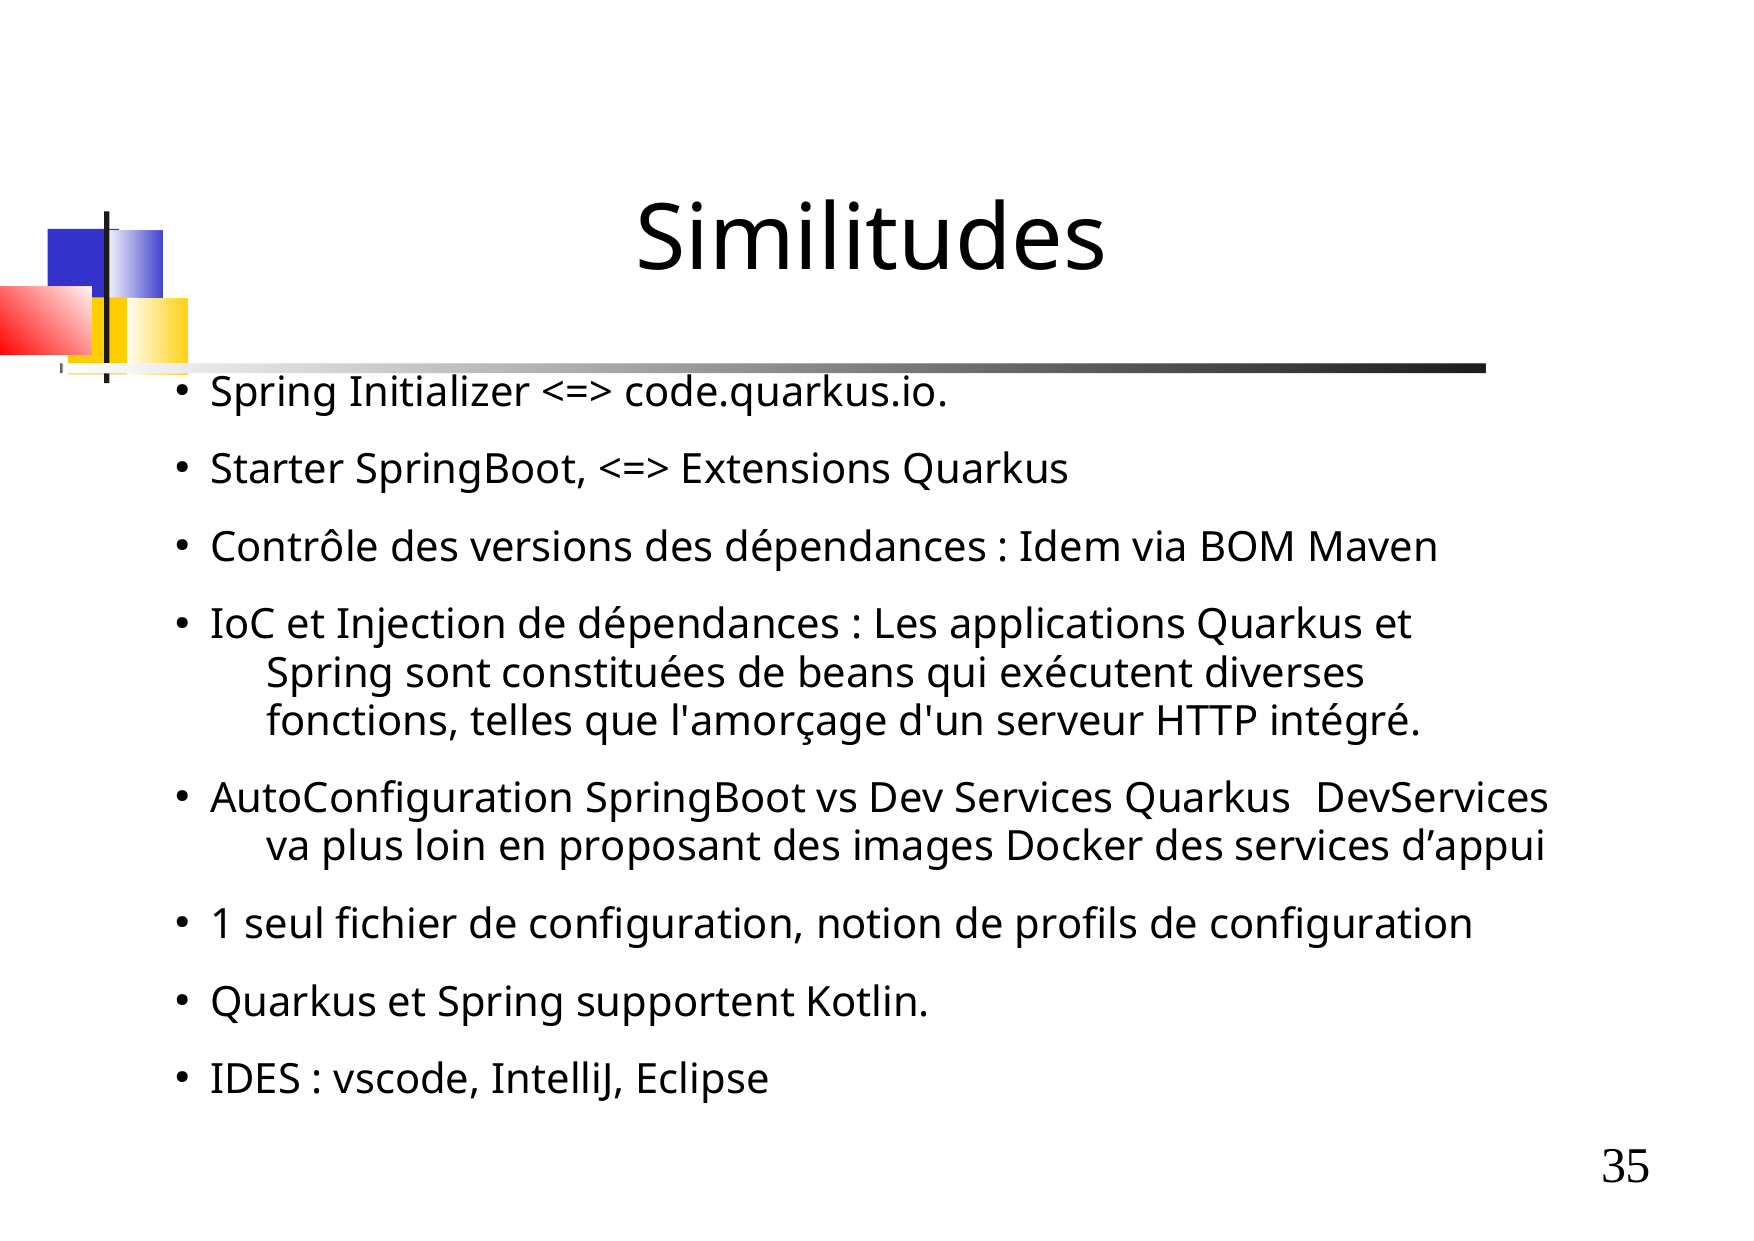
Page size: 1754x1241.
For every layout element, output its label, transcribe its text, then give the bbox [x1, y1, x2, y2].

slide_number 35 [1569, 1135, 1660, 1241]
picture [0, 285, 92, 355]
text_box Spring Initializer <=> code.quarkus.io. Starter SpringBoot, <=> Extensions Quarkus Contrôle des versions des dépendances : Idem via BOM Maven IoC et Injection de dépendances : Les applications Quarkus et Spring sont constituées de beans qui exécutent diverses fonctions, telles que l'amorçage d'un serveur HTTP intégré. AutoConfiguration SpringBoot vs Dev Services Quarkus DevServices va plus loin en proposant des images Docker des services d’appui 1 seul fichier de configuration, notion de profils de configuration Quarkus et Spring supportent Kotlin. IDES : vscode, IntelliJ, Eclipse [174, 348, 1560, 1104]
title Similitudes [179, 183, 1564, 393]
picture [60, 229, 179, 384]
